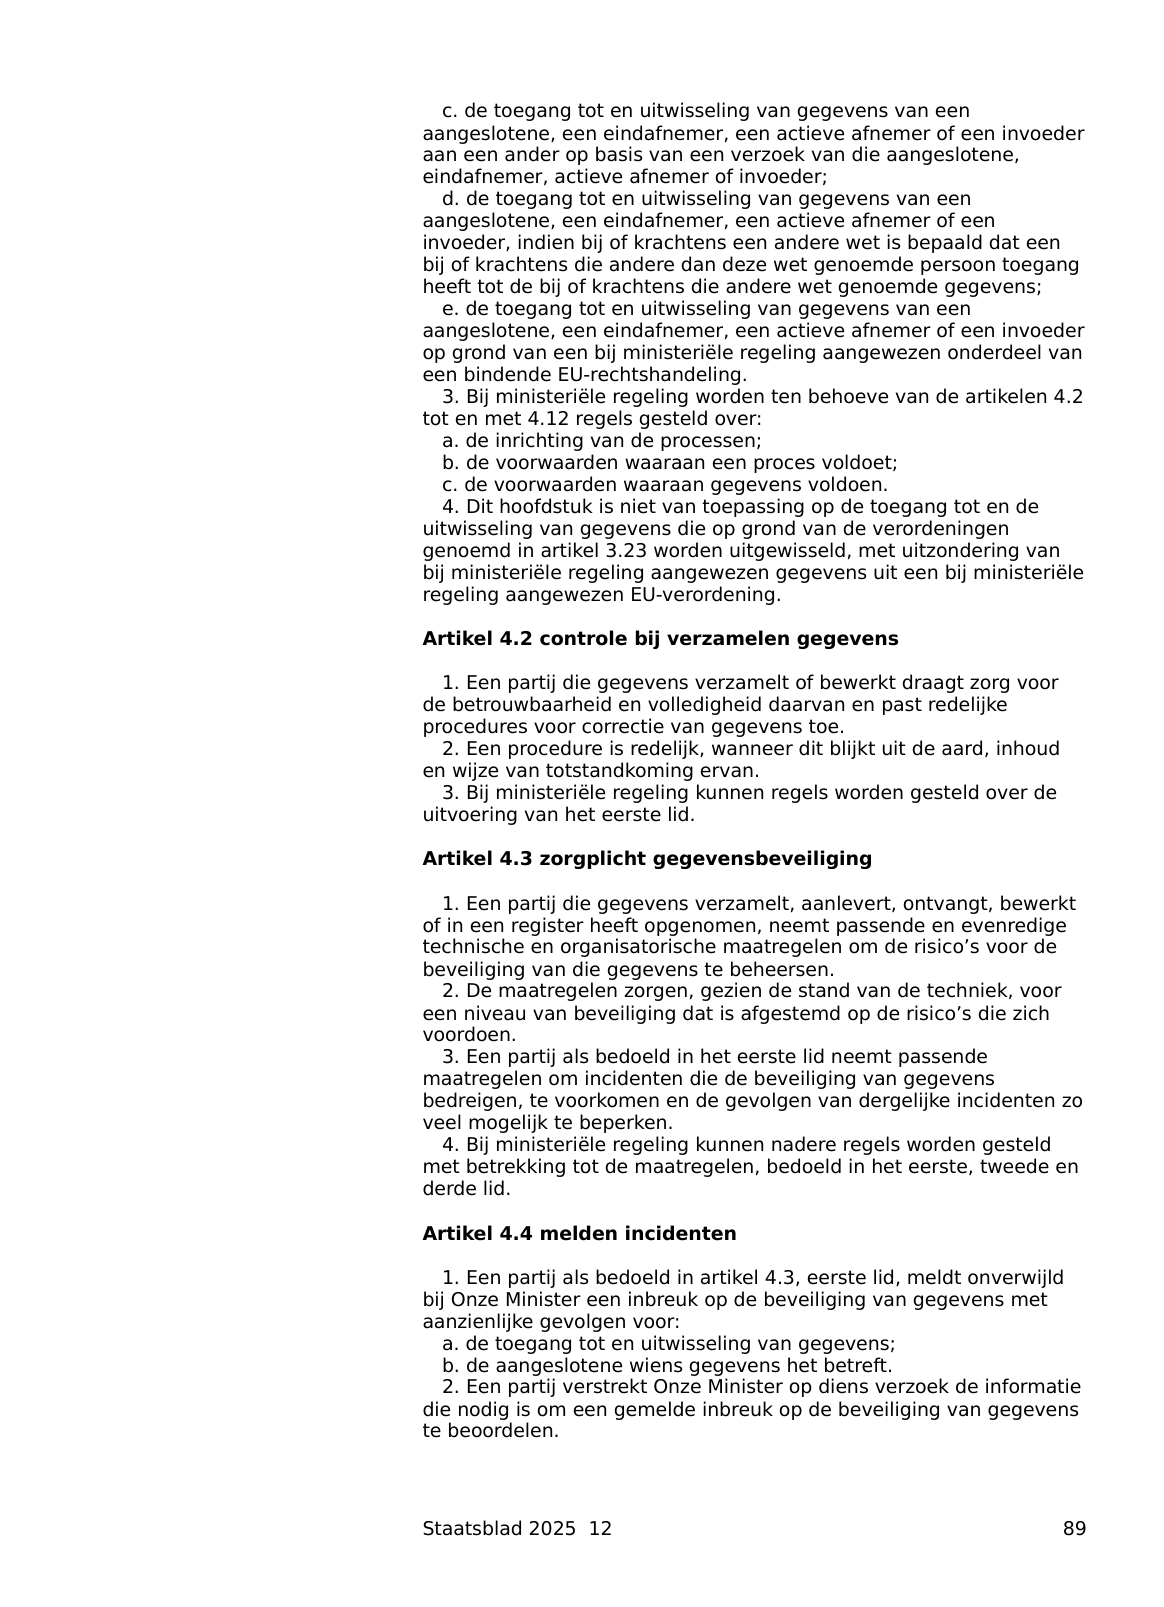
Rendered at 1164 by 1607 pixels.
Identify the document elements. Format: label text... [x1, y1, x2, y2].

text 3. Een partij als bedoeld in het eerste lid neemt passende maatregelen om incidenten die de beveiliging van gegevens bedreigen, te voorkomen en de gevolgen van dergelijke incidenten zo veel mogelijk te beperken. [422, 1046, 1087, 1134]
text e. de toegang tot en uitwisseling van gegevens van een aangeslotene, een eindafnemer, een actieve afnemer of een invoeder op grond van een bij ministeriële regeling aangewezen onderdeel van een bindende EU-rechtshandeling. [422, 298, 1087, 386]
text 4. Dit hoofdstuk is niet van toepassing op de toegang tot en de uitwisseling van gegevens die op grond van de verordeningen genoemd in artikel 3.23 worden uitgewisseld, met uitzondering van bij ministeriële regeling aangewezen gegevens uit een bij ministeriële regeling aangewezen EU-verordening. [422, 496, 1087, 606]
subtitle Artikel 4.2 controle bij verzamelen gegevens [422, 628, 1087, 650]
text c. de toegang tot en uitwisseling van gegevens van een aangeslotene, een eindafnemer, een actieve afnemer of een invoeder aan een ander op basis van een verzoek van die aangeslotene, eindafnemer, actieve afnemer of invoeder; [422, 100, 1087, 188]
subtitle Artikel 4.3 zorgplicht gegevensbeveiliging [422, 848, 1087, 870]
text a. de toegang tot en uitwisseling van gegevens; [422, 1332, 1087, 1354]
text c. de voorwaarden waaraan gegevens voldoen. [422, 474, 1087, 496]
text b. de voorwaarden waaraan een proces voldoet; [422, 452, 1087, 474]
text 1. Een partij die gegevens verzamelt of bewerkt draagt zorg voor de betrouwbaarheid en volledigheid daarvan en past redelijke procedures voor correctie van gegevens toe. [422, 672, 1087, 738]
subtitle Artikel 4.4 melden incidenten [422, 1222, 1087, 1244]
text 3. Bij ministeriële regeling kunnen regels worden gesteld over de uitvoering van het eerste lid. [422, 782, 1087, 826]
text 1. Een partij als bedoeld in artikel 4.3, eerste lid, meldt onverwijld bij Onze Minister een inbreuk op de beveiliging van gegevens met aanzienlijke gevolgen voor: [422, 1267, 1087, 1332]
text 2. De maatregelen zorgen, gezien de stand van de techniek, voor een niveau van beveiliging dat is afgestemd op de risico’s die zich voordoen. [422, 980, 1087, 1046]
text 2. Een partij verstrekt Onze Minister op diens verzoek de informatie die nodig is om een gemelde inbreuk op de beveiliging van gegevens te beoordelen. [422, 1376, 1087, 1442]
text 3. Bij ministeriële regeling worden ten behoeve van de artikelen 4.2 tot en met 4.12 regels gesteld over: [422, 386, 1087, 430]
text d. de toegang tot en uitwisseling van gegevens van een aangeslotene, een eindafnemer, een actieve afnemer of een invoeder, indien bij of krachtens een andere wet is bepaald dat een bij of krachtens die andere dan deze wet genoemde persoon toegang heeft tot de bij of krachtens die andere wet genoemde gegevens; [422, 188, 1087, 298]
text 4. Bij ministeriële regeling kunnen nadere regels worden gesteld met betrekking tot de maatregelen, bedoeld in het eerste, tweede en derde lid. [422, 1134, 1087, 1200]
text a. de inrichting van de processen; [422, 430, 1087, 452]
text 1. Een partij die gegevens verzamelt, aanlevert, ontvangt, bewerkt of in een register heeft opgenomen, neemt passende en evenredige technische en organisatorische maatregelen om de risico’s voor de beveiliging van die gegevens te beheersen. [422, 892, 1087, 980]
text b. de aangeslotene wiens gegevens het betreft. [422, 1354, 1087, 1376]
text 2. Een procedure is redelijk, wanneer dit blijkt uit de aard, inhoud en wijze van totstandkoming ervan. [422, 738, 1087, 782]
